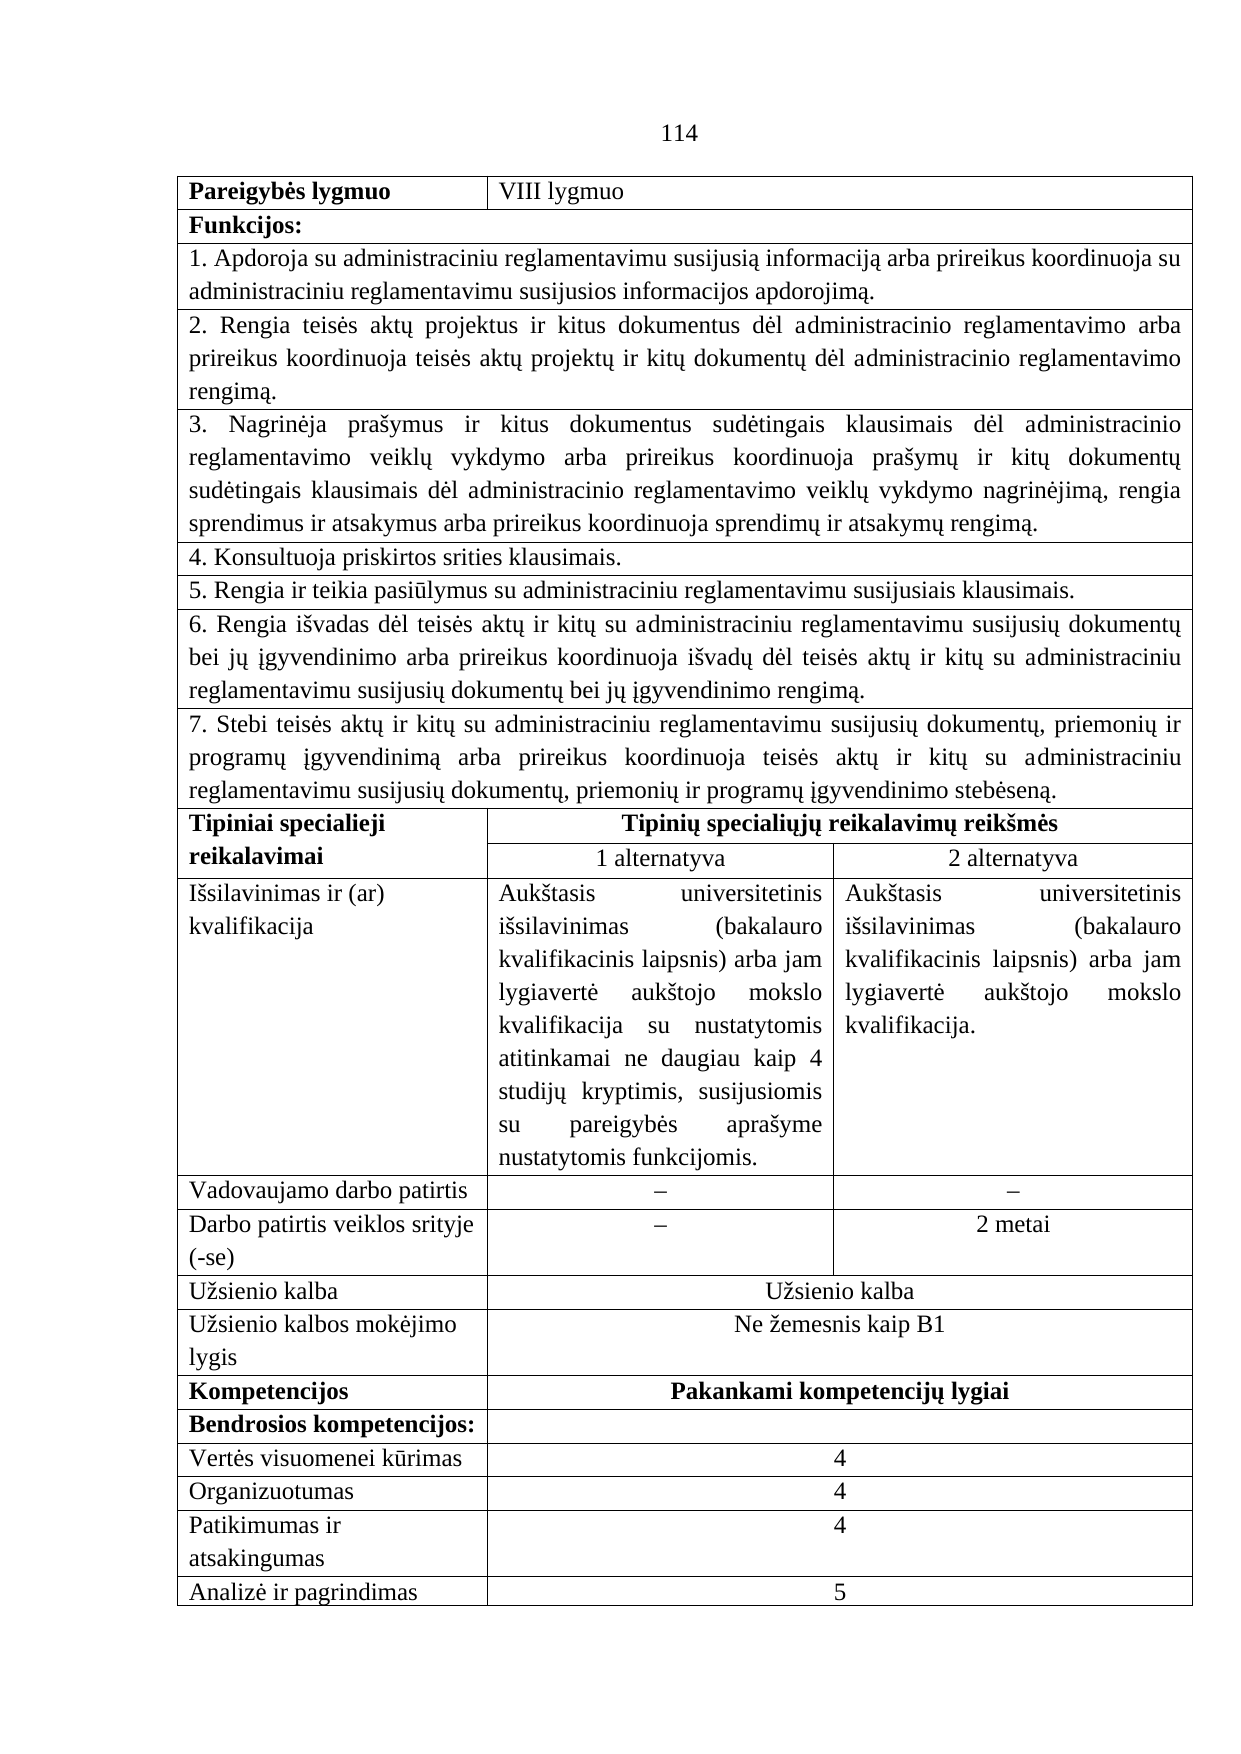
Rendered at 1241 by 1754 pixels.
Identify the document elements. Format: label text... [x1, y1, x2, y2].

table_cell Ne žemesnis kaip B1 [488, 1310, 1192, 1375]
table_cell 4 [488, 1444, 1192, 1476]
table_cell Tipiniai specialieji reikalavimai [178, 809, 487, 877]
table_cell Pareigybės lygmuo [178, 177, 487, 209]
table_cell Išsilavinimas ir (ar) kvalifikacija [178, 879, 487, 1175]
table_cell VIII lygmuo [488, 177, 1192, 209]
table_cell 1. Apdoroja su administraciniu reglamentavimu susijusią informaciją arba prireikus koordinuoja su administraciniu reglamentavimu susijusios informacijos apdorojimą. [178, 244, 1192, 309]
table_cell 2 alternatyva [834, 844, 1192, 877]
table_cell Aukštasis universitetinis išsilavinimas (bakalauro kvalifikacinis laipsnis) arba jam lygiavertė aukštojo mokslo kvalifikacija. [834, 879, 1192, 1175]
table_cell – [488, 1176, 833, 1209]
table_cell 1 alternatyva [488, 844, 833, 877]
table_cell 3. Nagrinėja prašymus ir kitus dokumentus sudėtingais klausimais dėl administracinio reglamentavimo veiklų vykdymo arba prireikus koordinuoja prašymų ir kitų dokumentų sudėtingais klausimais dėl administracinio reglamentavimo veiklų vykdymo nagrinėjimą, rengia sprendimus ir atsakymus arba prireikus koordinuoja sprendimų ir atsakymų rengimą. [178, 410, 1192, 541]
table_cell – [834, 1176, 1192, 1209]
table_cell 4. Konsultuoja priskirtos srities klausimais. [178, 543, 1192, 575]
table_cell Vadovaujamo darbo patirtis [178, 1176, 487, 1209]
table_cell Aukštasis universitetinis išsilavinimas (bakalauro kvalifikacinis laipsnis) arba jam lygiavertė aukštojo mokslo kvalifikacija su nustatytomis atitinkamai ne daugiau kaip 4 studijų kryptimis, susijusiomis su pareigybės aprašyme nustatytomis funkcijomis. [488, 879, 833, 1175]
table_cell Užsienio kalbos mokėjimo lygis [178, 1310, 487, 1375]
table_cell [488, 1410, 1192, 1442]
table_cell Analizė ir pagrindimas [178, 1577, 487, 1605]
table_cell Pakankami kompetencijų lygiai [488, 1376, 1192, 1409]
table_cell 2 metai [834, 1210, 1192, 1275]
table_cell Kompetencijos [178, 1376, 487, 1409]
table_cell Tipinių specialiųjų reikalavimų reikšmės [488, 809, 1192, 843]
table_cell Užsienio kalba [178, 1276, 487, 1309]
table_cell Užsienio kalba [488, 1276, 1192, 1309]
table_cell Darbo patirtis veiklos srityje (-se) [178, 1210, 487, 1275]
table_cell Funkcijos: [178, 210, 1192, 243]
table_cell Bendrosios kompetencijos: [178, 1410, 487, 1442]
table_cell 5 [488, 1577, 1192, 1605]
table_cell Patikimumas ir atsakingumas [178, 1511, 487, 1576]
table_cell Vertės visuomenei kūrimas [178, 1444, 487, 1476]
table_cell – [488, 1210, 833, 1275]
table_cell 4 [488, 1511, 1192, 1576]
table_cell 6. Rengia išvadas dėl teisės aktų ir kitų su administraciniu reglamentavimu susijusių dokumentų bei jų įgyvendinimo arba prireikus koordinuoja išvadų dėl teisės aktų ir kitų su administraciniu reglamentavimu susijusių dokumentų bei jų įgyvendinimo rengimą. [178, 610, 1192, 708]
table_cell 7. Stebi teisės aktų ir kitų su administraciniu reglamentavimu susijusių dokumentų, priemonių ir programų įgyvendinimą arba prireikus koordinuoja teisės aktų ir kitų su administraciniu reglamentavimu susijusių dokumentų, priemonių ir programų įgyvendinimo stebėseną. [178, 709, 1192, 808]
table_cell Organizuotumas [178, 1477, 487, 1509]
table_cell 4 [488, 1477, 1192, 1509]
table_cell 2. Rengia teisės aktų projektus ir kitus dokumentus dėl administracinio reglamentavimo arba prireikus koordinuoja teisės aktų projektų ir kitų dokumentų dėl administracinio reglamentavimo rengimą. [178, 310, 1192, 409]
table_cell 5. Rengia ir teikia pasiūlymus su administraciniu reglamentavimu susijusiais klausimais. [178, 576, 1192, 608]
